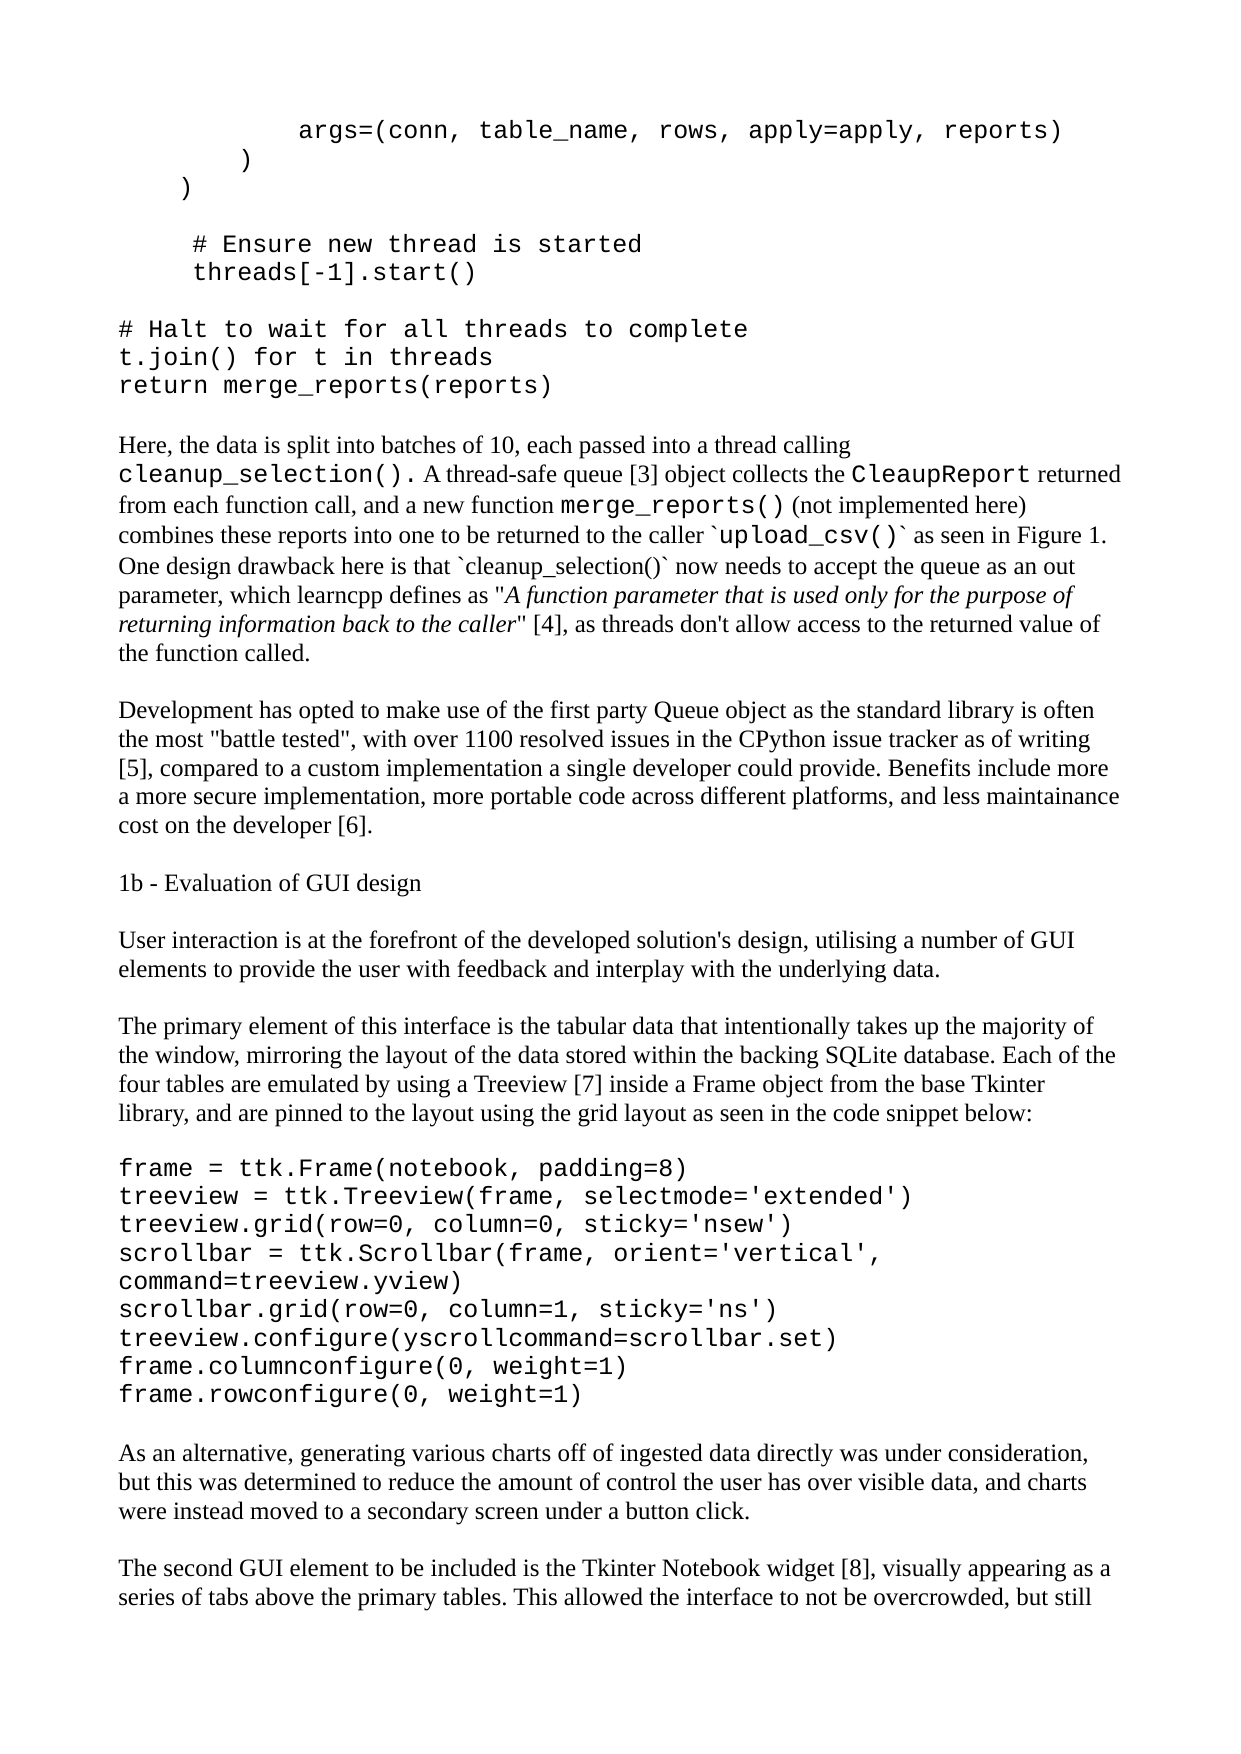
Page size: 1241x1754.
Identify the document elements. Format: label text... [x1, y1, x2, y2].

text # Halt to wait for all threads to complete [118, 316, 1122, 345]
text frame.columnconfigure(0, weight=1) [118, 1353, 1122, 1382]
text frame.rowconfigure(0, weight=1) [118, 1382, 1122, 1410]
text frame = ttk.Frame(notebook, padding=8) [118, 1155, 1122, 1183]
text The second GUI element to be included is the Tkinter Notebook widget [8], visually appearing as a series of tabs above the primary tables. This allowed the interface to not be overcrowded, but still [118, 1553, 1122, 1611]
text args=(conn, table_name, rows, apply=apply, reports) [118, 118, 1122, 146]
text t.join() for t in threads [118, 345, 1122, 373]
text scrollbar = ttk.Scrollbar(frame, orient='vertical', command=treeview.yview) [118, 1240, 1122, 1297]
text As an alternative, generating various charts off of ingested data directly was under consideration, but this was determined to reduce the amount of control the user has over visible data, and charts were instead moved to a secondary screen under a button click. [118, 1438, 1122, 1525]
text The primary element of this interface is the tabular data that intentionally takes up the majority of the window, mirroring the layout of the data stored within the backing SQLite database. Each of the four tables are emulated by using a Treeview [7] inside a Frame object from the base Tkinter library, and are pinned to the layout using the grid layout as seen in the code snippet below: [118, 1011, 1122, 1126]
text scrollbar.grid(row=0, column=1, sticky='ns') [118, 1297, 1122, 1325]
text treeview = ttk.Treeview(frame, selectmode='extended') [118, 1183, 1122, 1212]
text User interaction is at the forefront of the developed solution's design, utilising a number of GUI elements to provide the user with feedback and interplay with the underlying data. [118, 925, 1122, 983]
text Here, the data is split into batches of 10, each passed into a thread calling cleanup_selection(). A thread-safe queue [3] object collects the CleaupReport returned from each function call, and a new function merge_reports() (not implemented here) combines these reports into one to be returned to the caller `upload_csv()` as seen in Figure 1. One design drawback here is that `cleanup_selection()` now needs to accept the queue as an out parameter, which learncpp defines as "A function parameter that is used only for the purpose of returning information back to the caller" [4], as threads don't allow access to the returned value of the function called. [118, 430, 1122, 666]
text treeview.grid(row=0, column=0, sticky='nsew') [118, 1212, 1122, 1240]
text # Ensure new thread is started [118, 231, 1122, 260]
text treeview.configure(yscrollcommand=scrollbar.set) [118, 1325, 1122, 1353]
text 1b - Evaluation of GUI design [118, 868, 1122, 896]
text return merge_reports(reports) [118, 373, 1122, 401]
text ) [118, 175, 1122, 203]
text ) [118, 146, 1122, 175]
text threads[-1].start() [118, 260, 1122, 288]
text Development has opted to make use of the first party Queue object as the standard library is often the most "battle tested", with over 1100 resolved issues in the CPython issue tracker as of writing [5], compared to a custom implementation a single developer could provide. Benefits include more a more secure implementation, more portable code across different platforms, and less maintainance cost on the developer [6]. [118, 695, 1122, 839]
